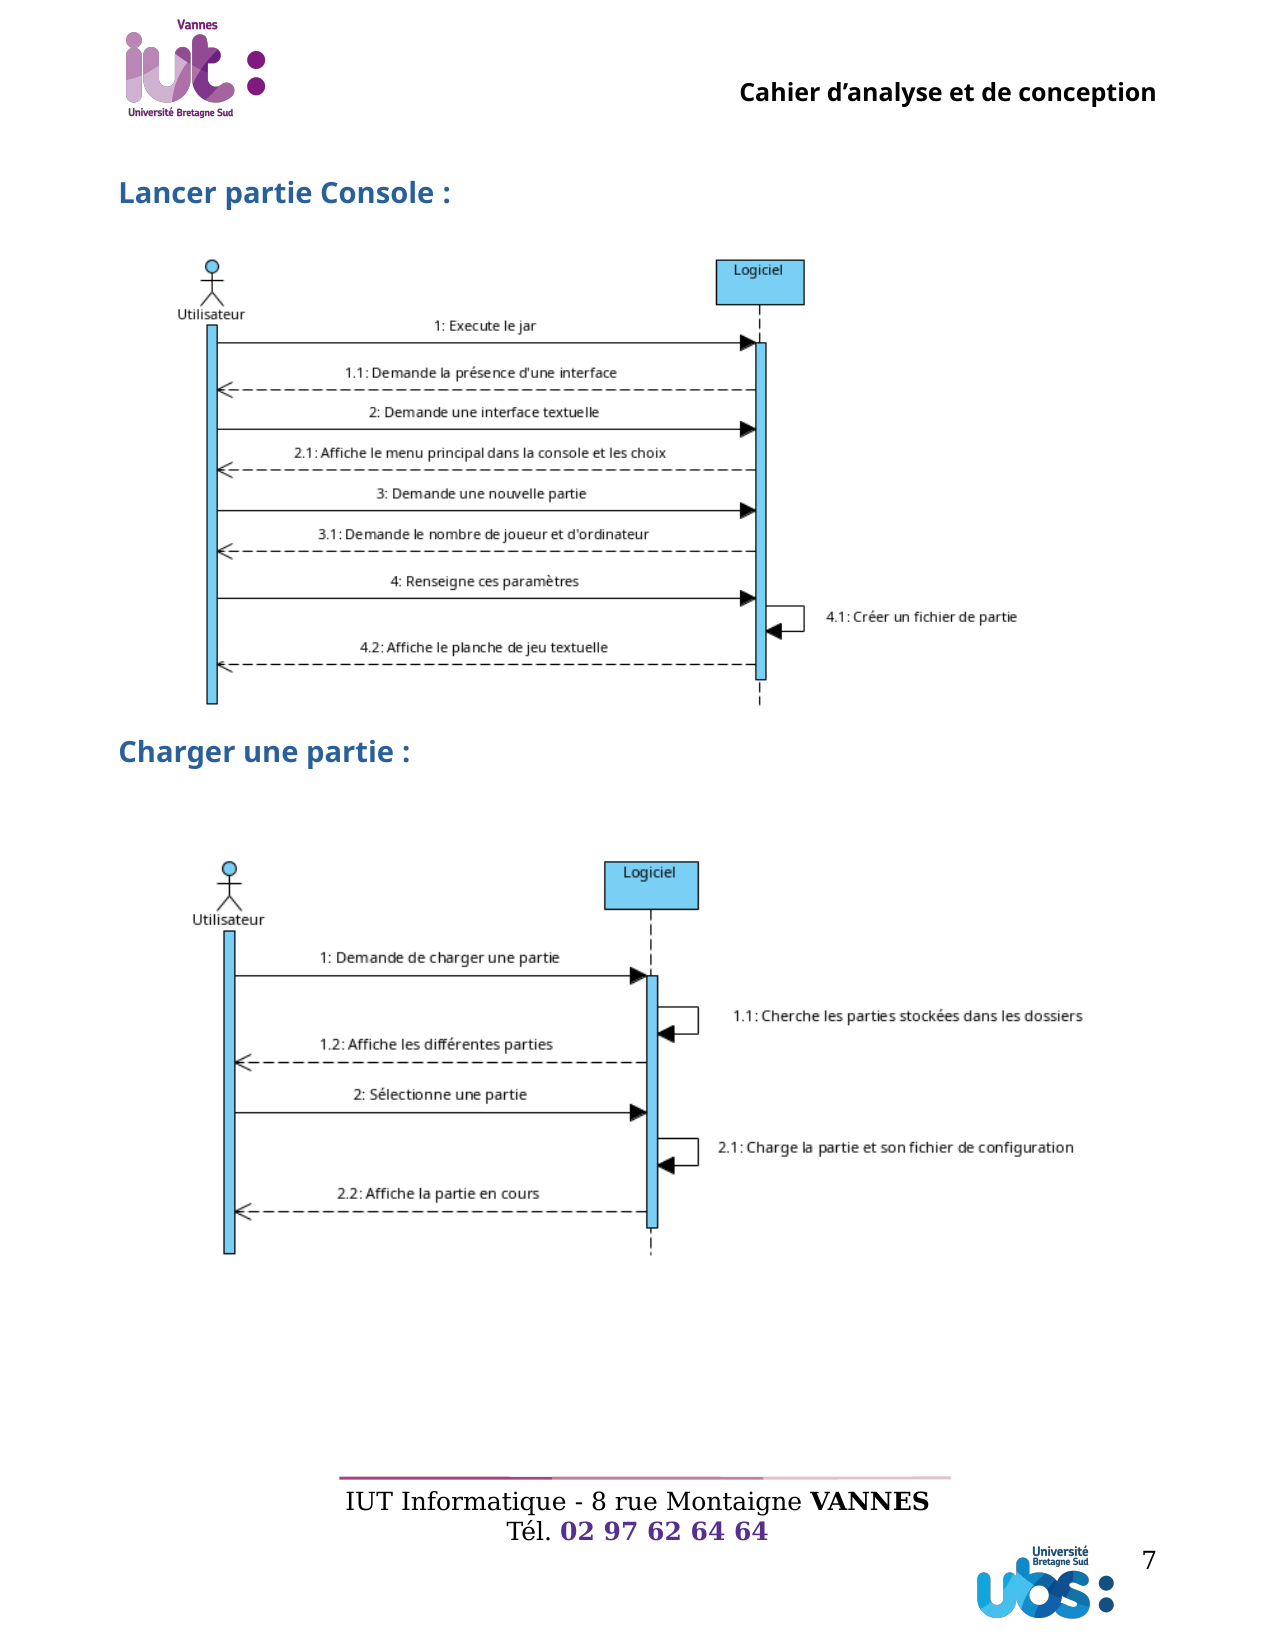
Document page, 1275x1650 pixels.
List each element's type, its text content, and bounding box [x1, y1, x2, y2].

picture [157, 233, 1045, 711]
subtitle Lancer partie Console : [118, 172, 1157, 212]
picture [969, 1536, 1122, 1628]
picture [104, 0, 287, 138]
picture [172, 837, 1103, 1260]
subtitle Charger une partie : [118, 711, 1157, 771]
